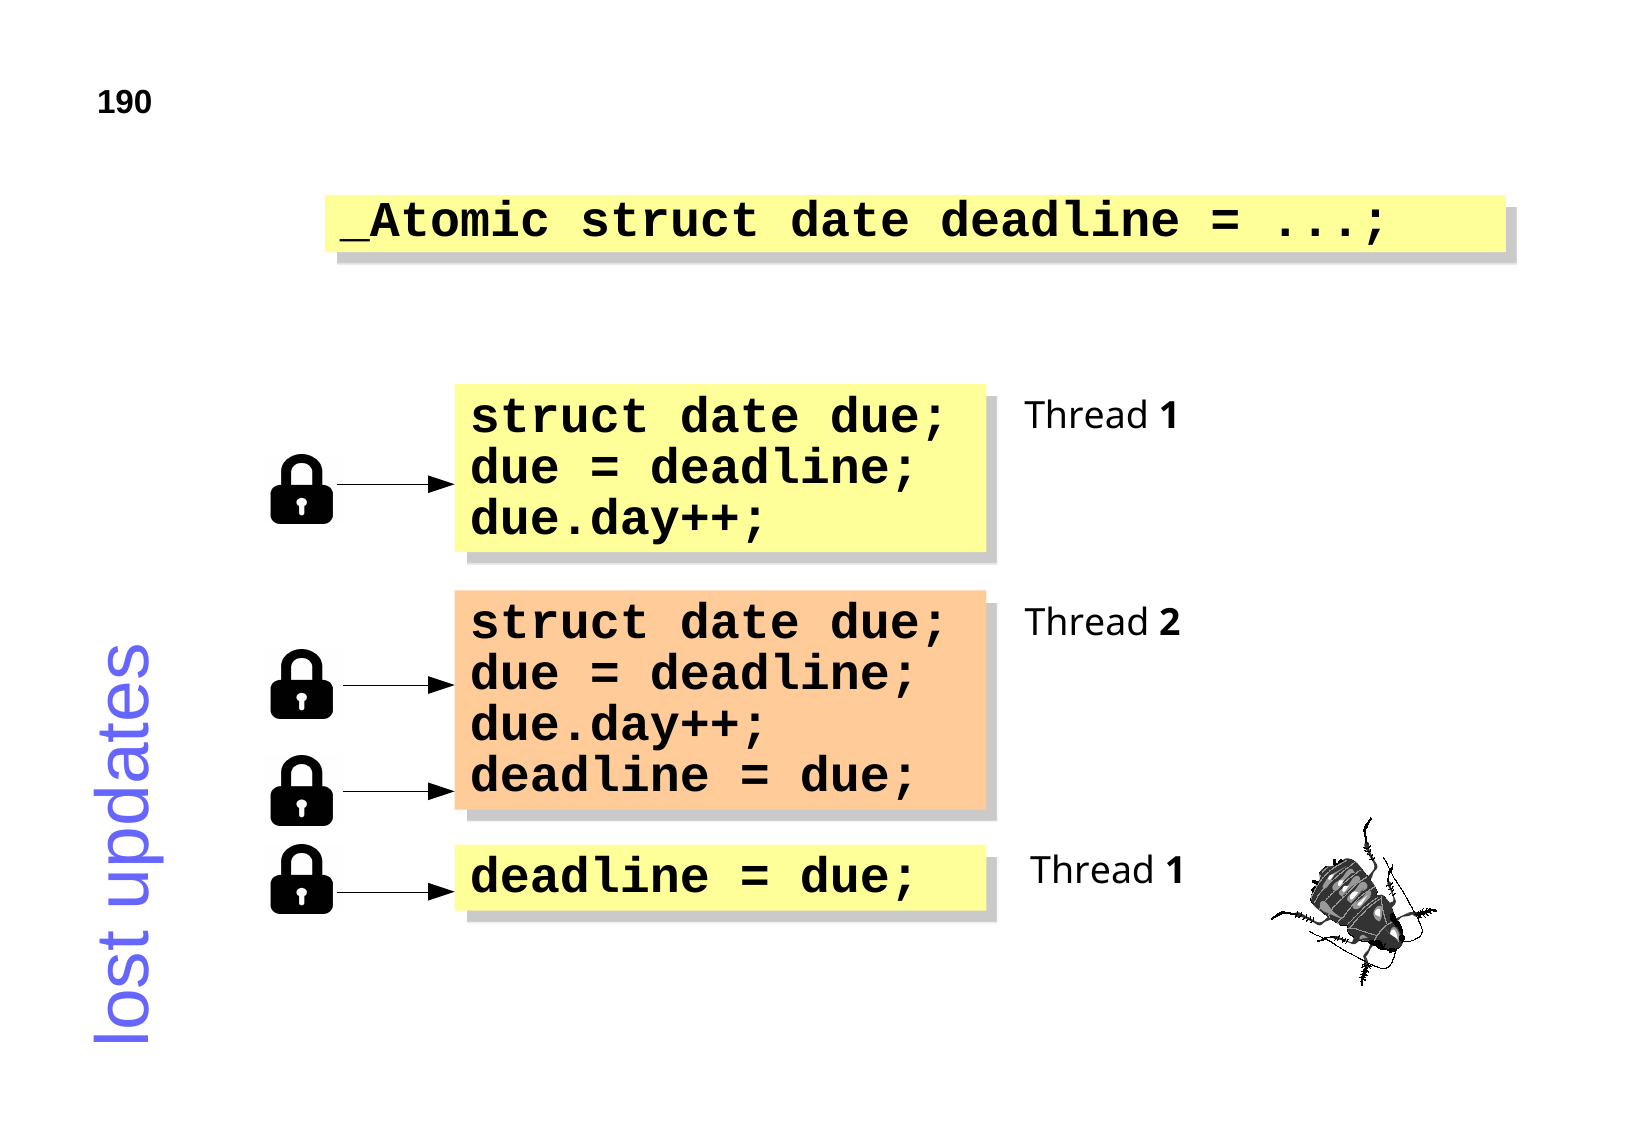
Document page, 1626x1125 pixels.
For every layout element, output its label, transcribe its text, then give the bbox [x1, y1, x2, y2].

text_box Thread 2 [1009, 590, 1324, 651]
text_box Thread 1 [1009, 383, 1323, 445]
text_box [1364, 841, 1370, 848]
text_box [1376, 941, 1382, 949]
picture [260, 454, 343, 524]
text_box struct date due; due = deadline; due.day++; deadline = due; [454, 590, 987, 810]
text_box Thread 1 [1015, 838, 1329, 899]
text_box deadline = due; [454, 844, 987, 911]
picture [260, 844, 343, 914]
text_box _Atomic struct date deadline = ...; [324, 194, 1506, 253]
picture [260, 649, 343, 719]
text_box [1301, 913, 1310, 920]
text_box [1311, 858, 1417, 965]
title lost updates [21, 29, 217, 1063]
text_box struct date due; due = deadline; due.day++; [454, 383, 987, 553]
text_box [1388, 886, 1394, 895]
picture [260, 755, 343, 826]
